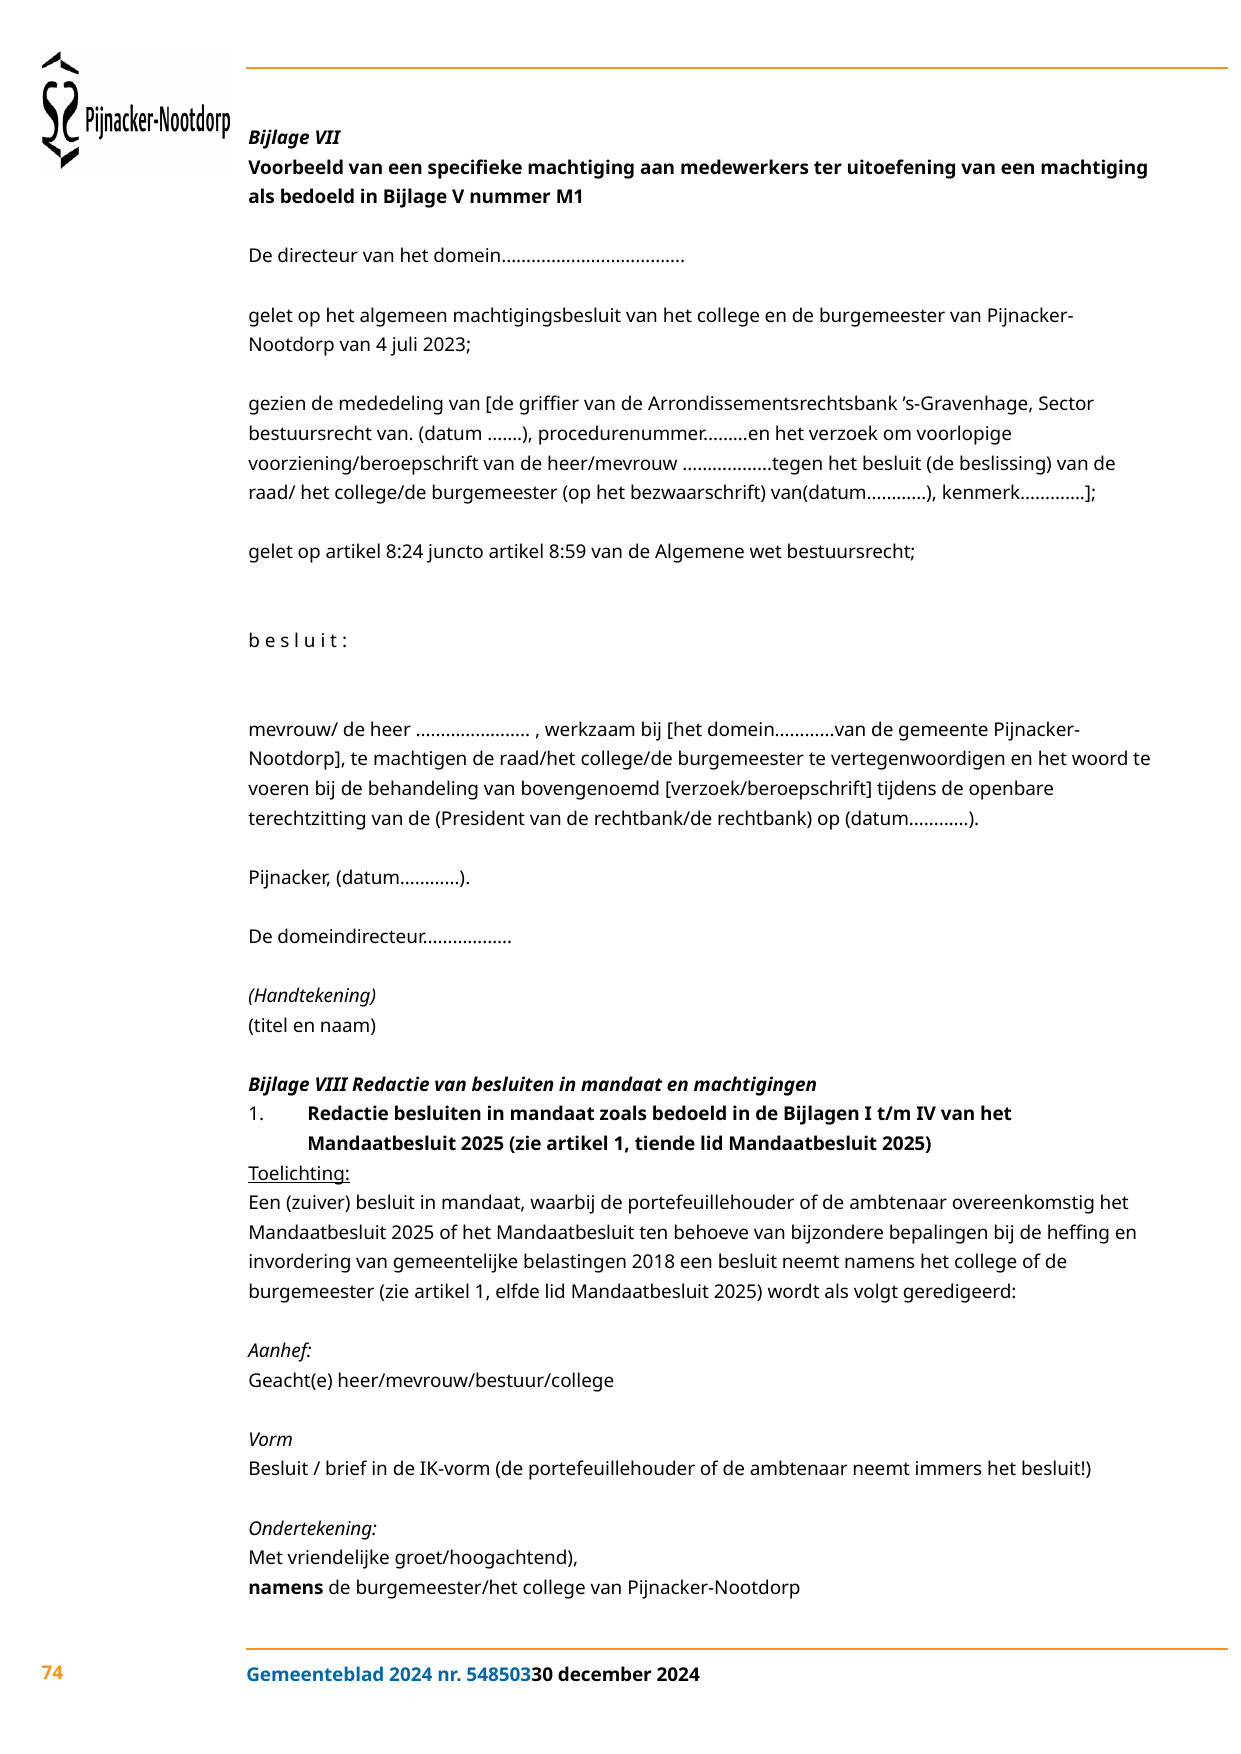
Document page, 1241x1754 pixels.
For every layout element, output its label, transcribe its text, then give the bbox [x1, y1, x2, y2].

text Met vriendelijke groet/hoogachtend), [248, 1544, 1152, 1570]
text De domeindirecteur……………… [248, 923, 1152, 949]
text Bijlage VIII Redactie van besluiten in mandaat en machtigingen [248, 1071, 1152, 1097]
text Vorm [248, 1426, 1152, 1452]
text gelet op artikel 8:24 juncto artikel 8:59 van de Algemene wet bestuursrecht; [248, 538, 1152, 564]
text mevrouw/ de heer ………………….. , werkzaam bij [het domein…………van de gemeente Pijnacker-Nootdorp], te machtigen de raad/het college/de burgemeester te vertegenwoordigen en het woord te voeren bij de behandeling van bovengenoemd [verzoek/beroepschrift] tijdens de openbare terechtzitting van de (President van de rechtbank/de rechtbank) op (datum…………). [248, 716, 1152, 831]
text (Handtekening) [248, 982, 1152, 1008]
text namens de burgemeester/het college van Pijnacker-Nootdorp [248, 1574, 1152, 1600]
text Toelichting: [248, 1160, 1152, 1186]
text gelet op het algemeen machtigingsbesluit van het college en de burgemeester van Pijnacker-Nootdorp van 4 juli 2023; [248, 302, 1152, 357]
text b e s l u i t : [248, 627, 1152, 653]
text gezien de mededeling van [de griffier van de Arrondissementsrechtsbank ’s-Gravenhage, Sector bestuursrecht van. (datum …….), procedurenummer………en het verzoek om voorlopige voorziening/beroepschrift van de heer/mevrouw ………………tegen het besluit (de beslissing) van de raad/ het college/de burgemeester (op het bezwaarschrift) van(datum…………), kenmerk………….]; [248, 391, 1152, 505]
picture [41, 47, 231, 172]
text Pijnacker, (datum…………). [248, 864, 1152, 890]
text Geacht(e) heer/mevrouw/bestuur/college [248, 1367, 1152, 1393]
text Voorbeeld van een specifieke machtiging aan medewerkers ter uitoefening van een machtiging als bedoeld in Bijlage V nummer M1 [248, 154, 1152, 209]
text (titel en naam) [248, 1012, 1152, 1038]
text Een (zuiver) besluit in mandaat, waarbij de portefeuillehouder of de ambtenaar overeenkomstig het Mandaatbesluit 2025 of het Mandaatbesluit ten behoeve van bijzondere bepalingen bij de heffing en invordering van gemeentelijke belastingen 2018 een besluit neemt namens het college of de burgemeester (zie artikel 1, elfde lid Mandaatbesluit 2025) wordt als volgt geredigeerd: [248, 1189, 1152, 1304]
text Aanhef: [248, 1337, 1152, 1363]
text De directeur van het domein………………………………. [248, 243, 1152, 268]
text Besluit / brief in de IK-vorm (de portefeuillehouder of de ambtenaar neemt immers het besluit!) [248, 1456, 1152, 1481]
text Bijlage VII [248, 124, 1152, 150]
text Ondertekening: [248, 1515, 1152, 1541]
list Redactie besluiten in mandaat zoals bedoeld in de Bijlagen I t/m IV van het Mandaatbesluit 2025 (zie artikel 1, tiende lid Mandaatbesluit 2025) [248, 1101, 1152, 1156]
